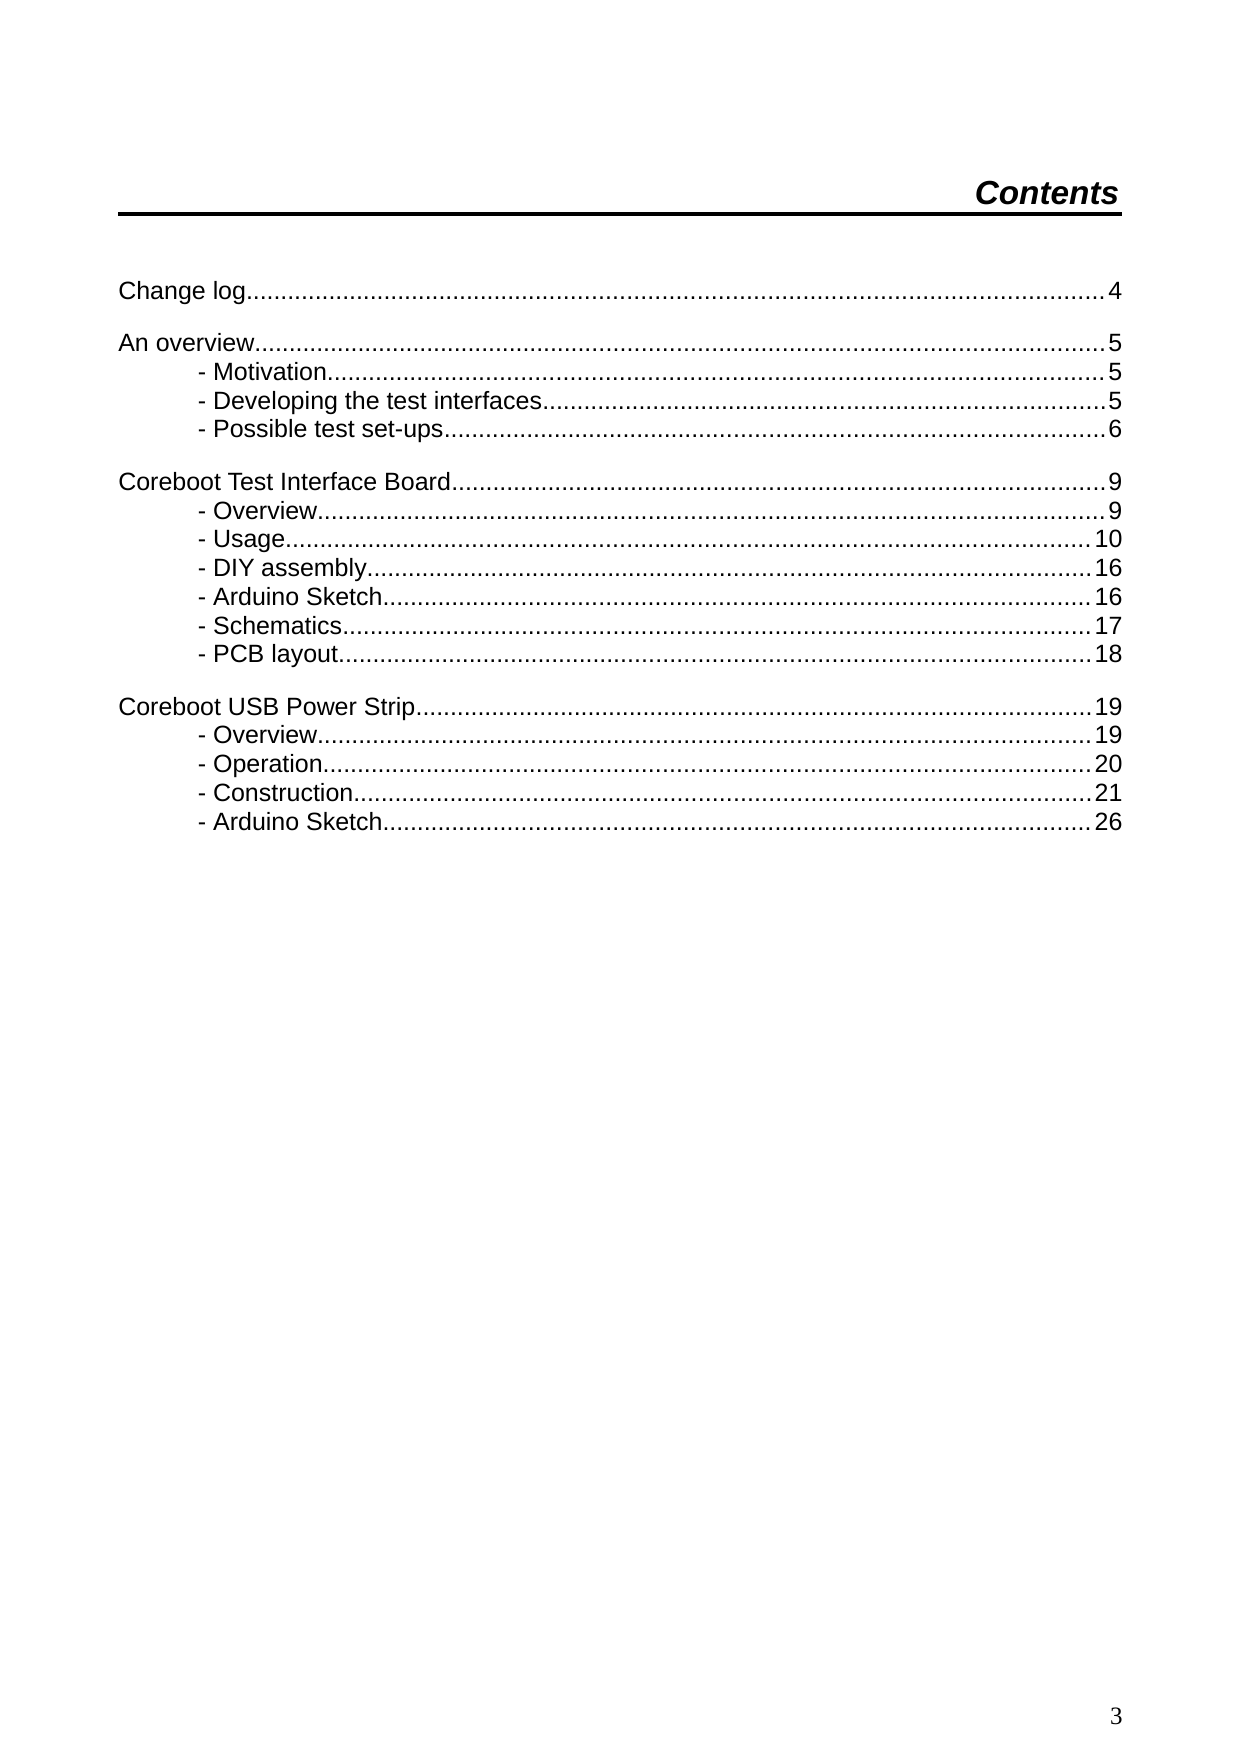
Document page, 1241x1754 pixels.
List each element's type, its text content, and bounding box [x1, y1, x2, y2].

text - Possible test set-ups 6 [148, 414, 1122, 443]
text Coreboot Test Interface Board 9 [118, 467, 1122, 496]
text - DIY assembly 16 [148, 553, 1122, 582]
text - Schematics 17 [148, 611, 1122, 639]
text - Operation 20 [148, 749, 1122, 778]
text - Motivation 5 [148, 357, 1122, 386]
text - Construction 21 [148, 778, 1122, 807]
subtitle Contents [118, 173, 1122, 212]
text An overview 5 [118, 328, 1122, 357]
text - Arduino Sketch 26 [148, 807, 1122, 836]
text Change log 4 [118, 276, 1122, 304]
text - PCB layout 18 [148, 639, 1122, 668]
text - Overview 19 [148, 721, 1122, 749]
text Coreboot USB Power Strip 19 [118, 692, 1122, 721]
text - Arduino Sketch 16 [148, 582, 1122, 611]
text - Developing the test interfaces 5 [148, 386, 1122, 414]
text - Overview 9 [148, 496, 1122, 524]
text - Usage 10 [148, 524, 1122, 553]
